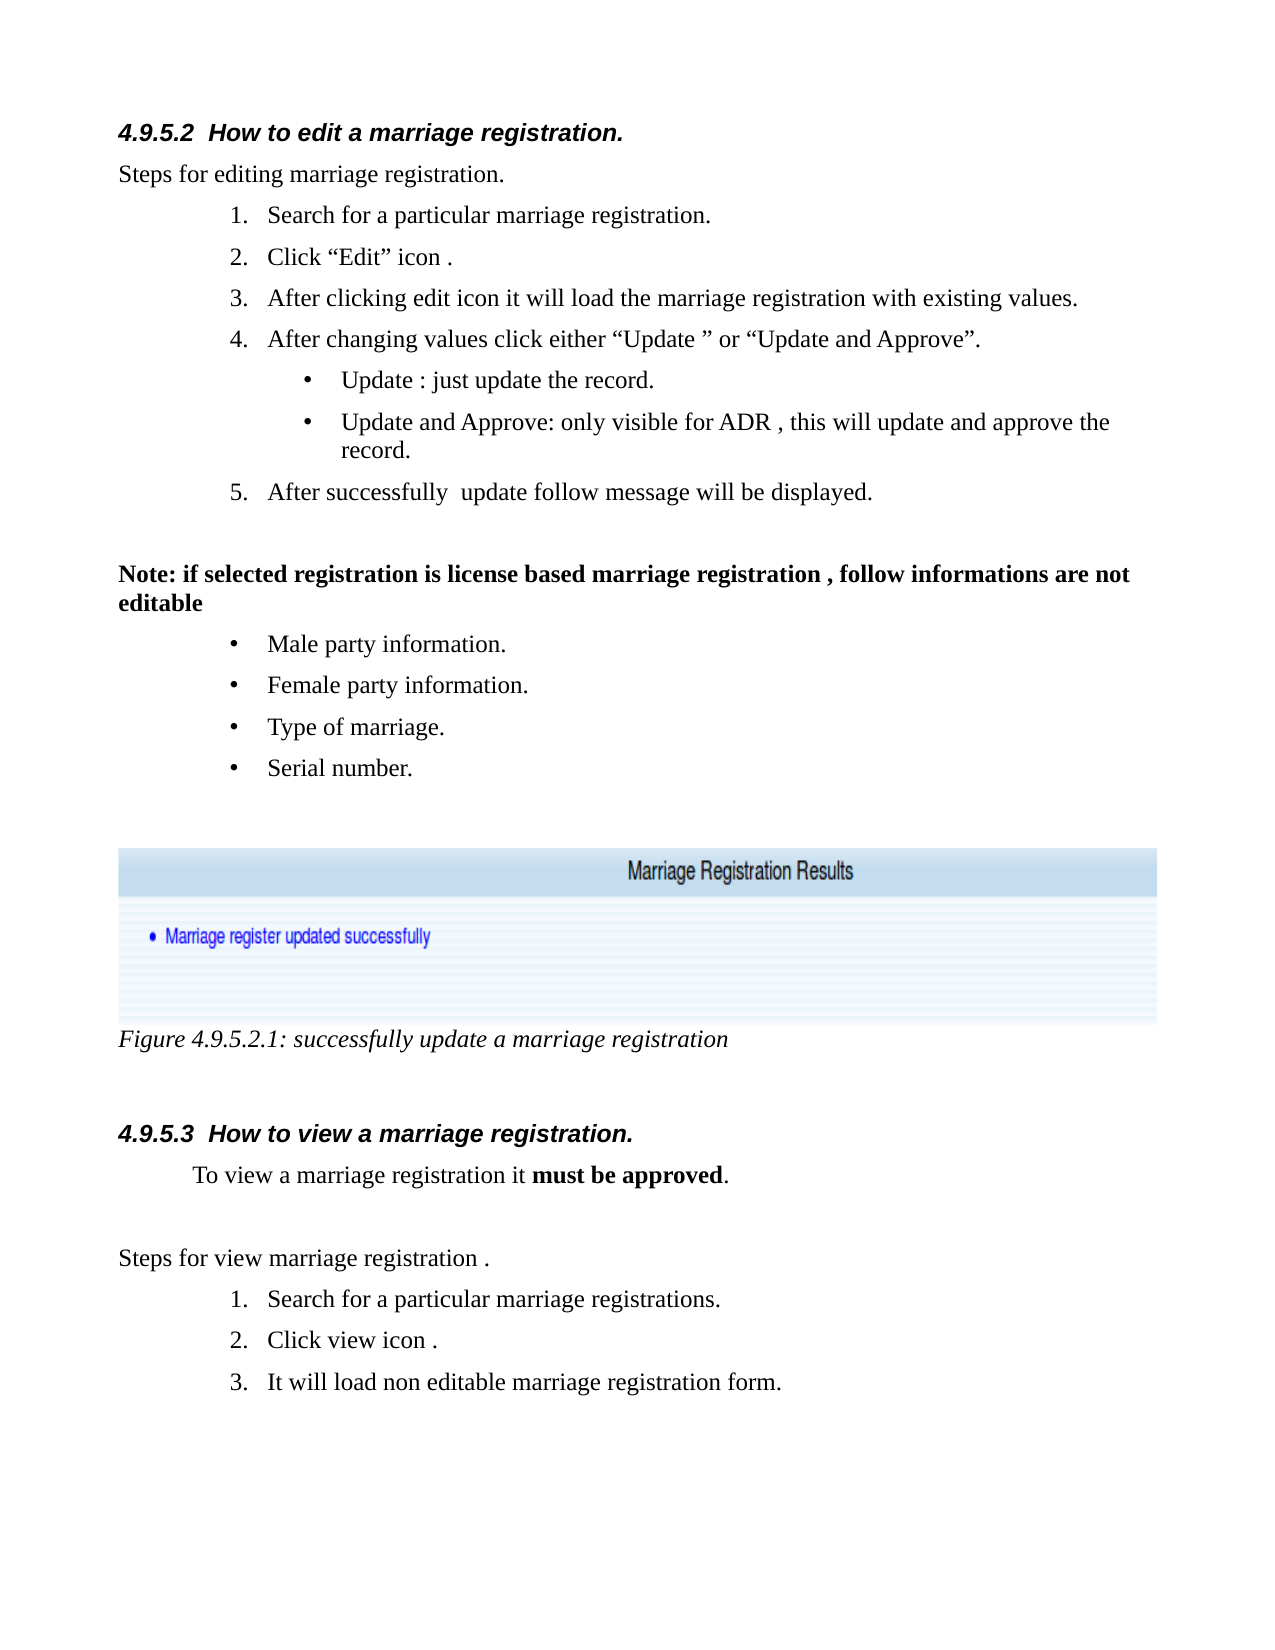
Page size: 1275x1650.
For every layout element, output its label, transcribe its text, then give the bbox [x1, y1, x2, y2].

subtitle How to view a marriage registration. [118, 1119, 1157, 1148]
list Female party information. [229, 670, 1157, 699]
list After clicking edit icon it will load the marriage registration with existing values. [229, 283, 1157, 312]
list After successfully update follow message will be displayed. [229, 477, 1157, 505]
text Steps for view marriage registration . [118, 1243, 1157, 1272]
list Search for a particular marriage registrations. [229, 1284, 1157, 1313]
list Click view icon . [229, 1325, 1157, 1354]
list Click “Edit” icon . [229, 242, 1157, 270]
picture [118, 848, 1158, 1025]
text Figure 4.9.5.2.1: successfully update a marriage registration [118, 1025, 1157, 1053]
list Update and Approve: only visible for ADR , this will update and approve the record. [303, 407, 1157, 464]
list Serial number. [229, 753, 1157, 782]
text To view a marriage registration it must be approved. [118, 1160, 1157, 1189]
list Type of marriage. [229, 712, 1157, 740]
list Male party information. [229, 629, 1157, 658]
subtitle How to edit a marriage registration. [118, 118, 1157, 147]
list Update : just update the record. [303, 365, 1157, 394]
list It will load non editable marriage registration form. [229, 1367, 1157, 1395]
list Search for a particular marriage registration. [229, 200, 1157, 229]
list After changing values click either “Update ” or “Update and Approve”. [229, 324, 1157, 353]
text Note: if selected registration is license based marriage registration , follow informations are not editable [118, 559, 1157, 617]
text Steps for editing marriage registration. [118, 159, 1157, 188]
